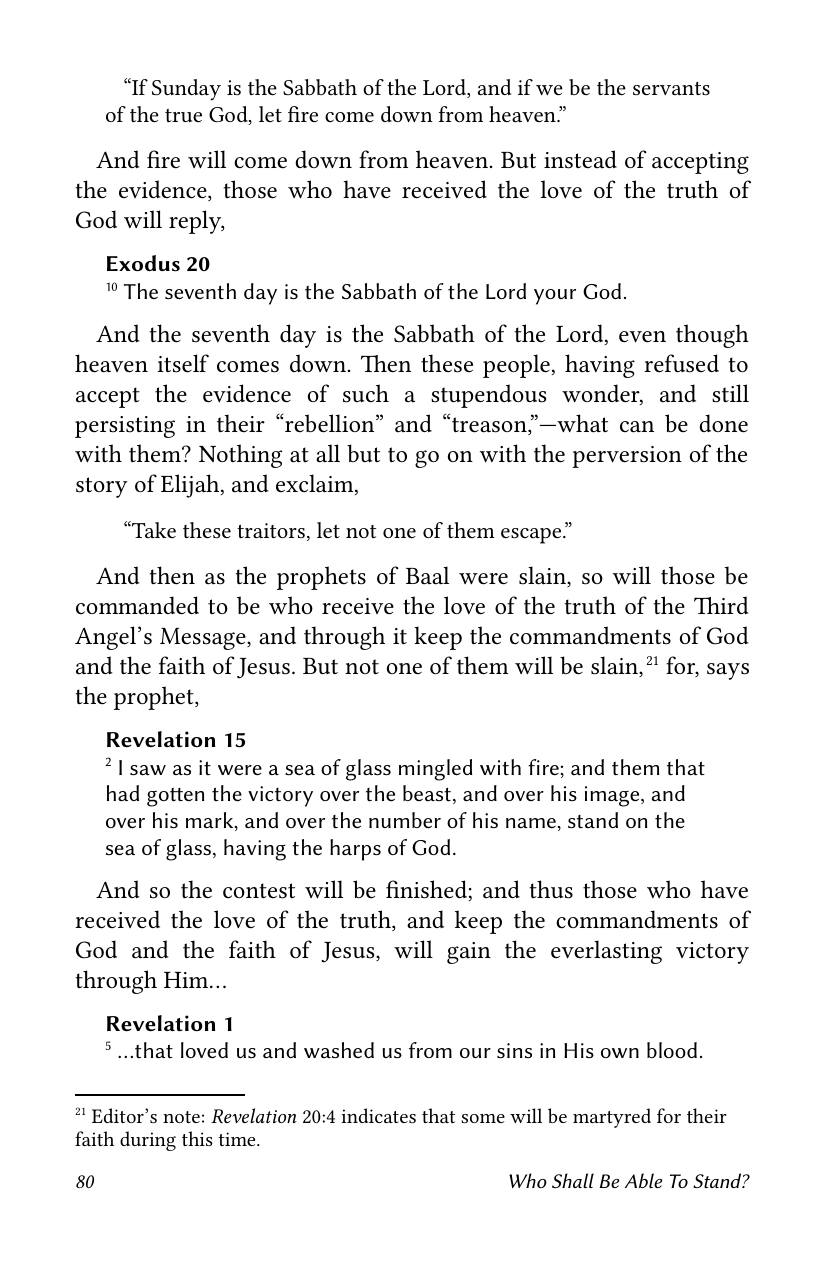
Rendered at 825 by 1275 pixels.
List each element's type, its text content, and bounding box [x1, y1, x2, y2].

text And the seventh day is the Sabbath of the Lord, even though heaven itself comes down. Then these people, having refused to accept the evidence of such a stupendous wonder, and still persisting in their “rebellion” and “treason,”—what can be done with them? Nothing at all but to go on with the perversion of the story of Elijah, and exclaim, [75, 320, 750, 498]
text Revelation 15 [105, 727, 750, 753]
text And then as the prophets of Baal were slain, so will those be commanded to be who receive the love of the truth of the Third Angel’s Message, and through it keep the commandments of God and the faith of Jesus. But not one of them will be slain, for, says the prophet, [75, 562, 750, 711]
text Revelation 1 [105, 1011, 750, 1037]
text 2 I saw as it were a sea of glass mingled with fire; and them that had gotten the victory over the beast, and over his image, and over his mark, and over the number of his name, stand on the sea of glass, having the harps of God. [105, 754, 720, 861]
text And fire will come down from heaven. But instead of accepting the evidence, those who have received the love of the truth of God will reply, [75, 146, 750, 235]
text 10 The seventh day is the Sabbath of the Lord your God. [105, 279, 720, 305]
text And so the contest will be finished; and thus those who have received the love of the truth, and keep the commandments of God and the faith of Jesus, will gain the everlasting victory through Him... [75, 876, 750, 994]
text 5 ...that loved us and washed us from our sins in His own blood. [105, 1038, 720, 1064]
text “Take these traitors, let not one of them escape.” [105, 518, 720, 544]
text Editor’s note: Revelation 20:4 indicates that some will be martyred for their faith during this time. [75, 1104, 750, 1152]
text “If Sunday is the Sabbath of the Lord, and if we be the servants of the true God, let fire come down from heaven.” [105, 75, 720, 128]
text Exodus 20 [105, 251, 750, 277]
